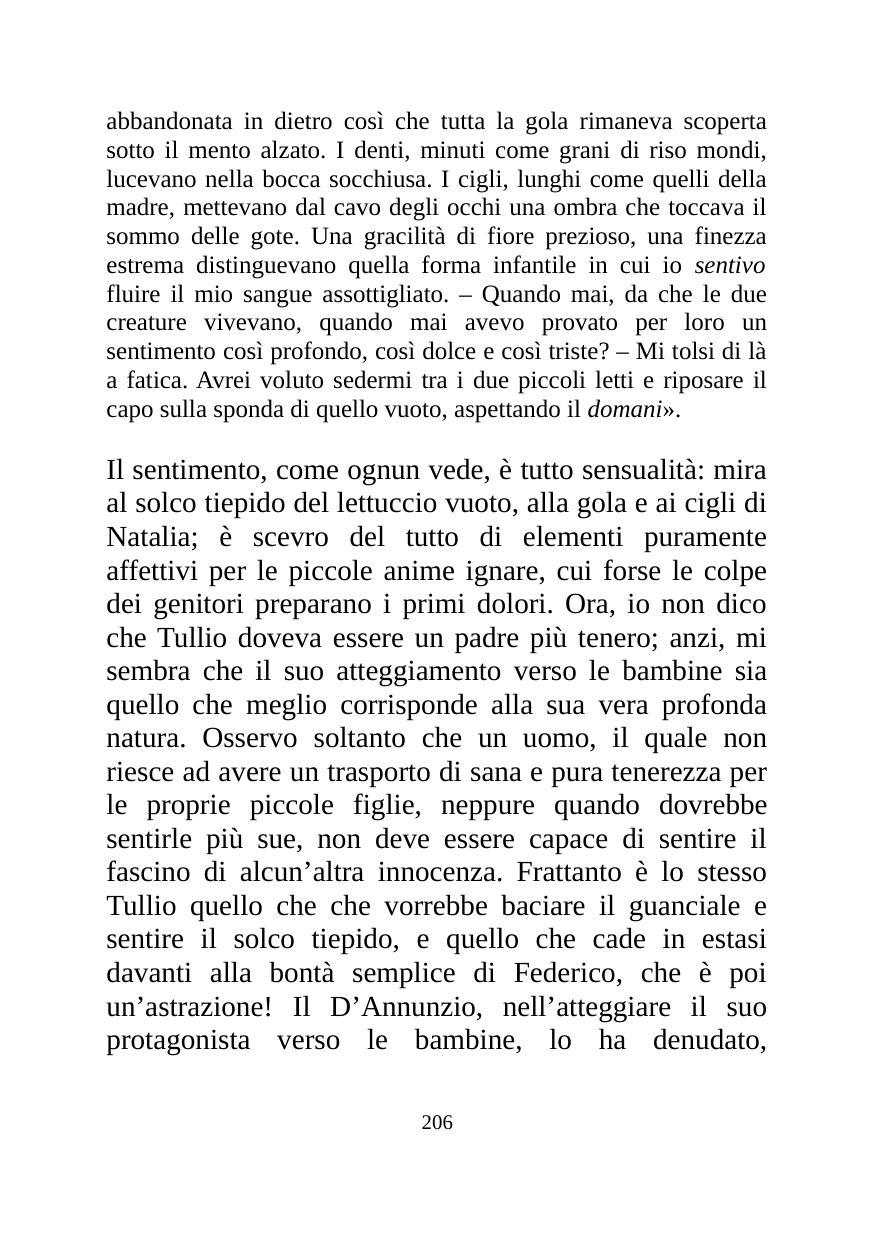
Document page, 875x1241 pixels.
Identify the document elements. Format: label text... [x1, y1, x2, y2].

text abbandonata in dietro così che tutta la gola rimaneva scoperta sotto il mento alzato. I denti, minuti come grani di riso mondi, lucevano nella bocca socchiusa. I cigli, lunghi come quelli della madre, mettevano dal cavo degli occhi una ombra che toccava il sommo delle gote. Una gracilità di fiore prezioso, una finezza estrema distinguevano quella forma infantile in cui io sentivo fluire il mio sangue assottigliato. – Quando mai, da che le due creature vivevano, quando mai avevo provato per loro un sentimento così profondo, così dolce e così triste? – Mi tolsi di là a fatica. Avrei voluto sedermi tra i due piccoli letti e riposare il capo sulla sponda di quello vuoto, aspettando il domani». [106, 106, 768, 422]
text Il sentimento, come ognun vede, è tutto sensualità: mira al solco tiepido del lettuccio vuoto, alla gola e ai cigli di Natalia; è scevro del tutto di elementi puramente affettivi per le piccole anime ignare, cui forse le colpe dei genitori preparano i primi dolori. Ora, io non dico che Tullio doveva essere un padre più tenero; anzi, mi sembra che il suo atteggiamento verso le bambine sia quello che meglio corrisponde alla sua vera profonda natura. Osservo soltanto che un uomo, il quale non riesce ad avere un trasporto di sana e pura tenerezza per le proprie piccole figlie, neppure quando dovrebbe sentirle più sue, non deve essere capace di sentire il fascino di alcun’altra innocenza. Frattanto è lo stesso Tullio quello che che vorrebbe baciare il guanciale e sentire il solco tiepido, e quello che cade in estasi davanti alla bontà semplice di Federico, che è poi un’astrazione! Il D’Annunzio, nell’atteggiare il suo protagonista verso le bambine, lo ha denudato, [106, 452, 768, 1056]
